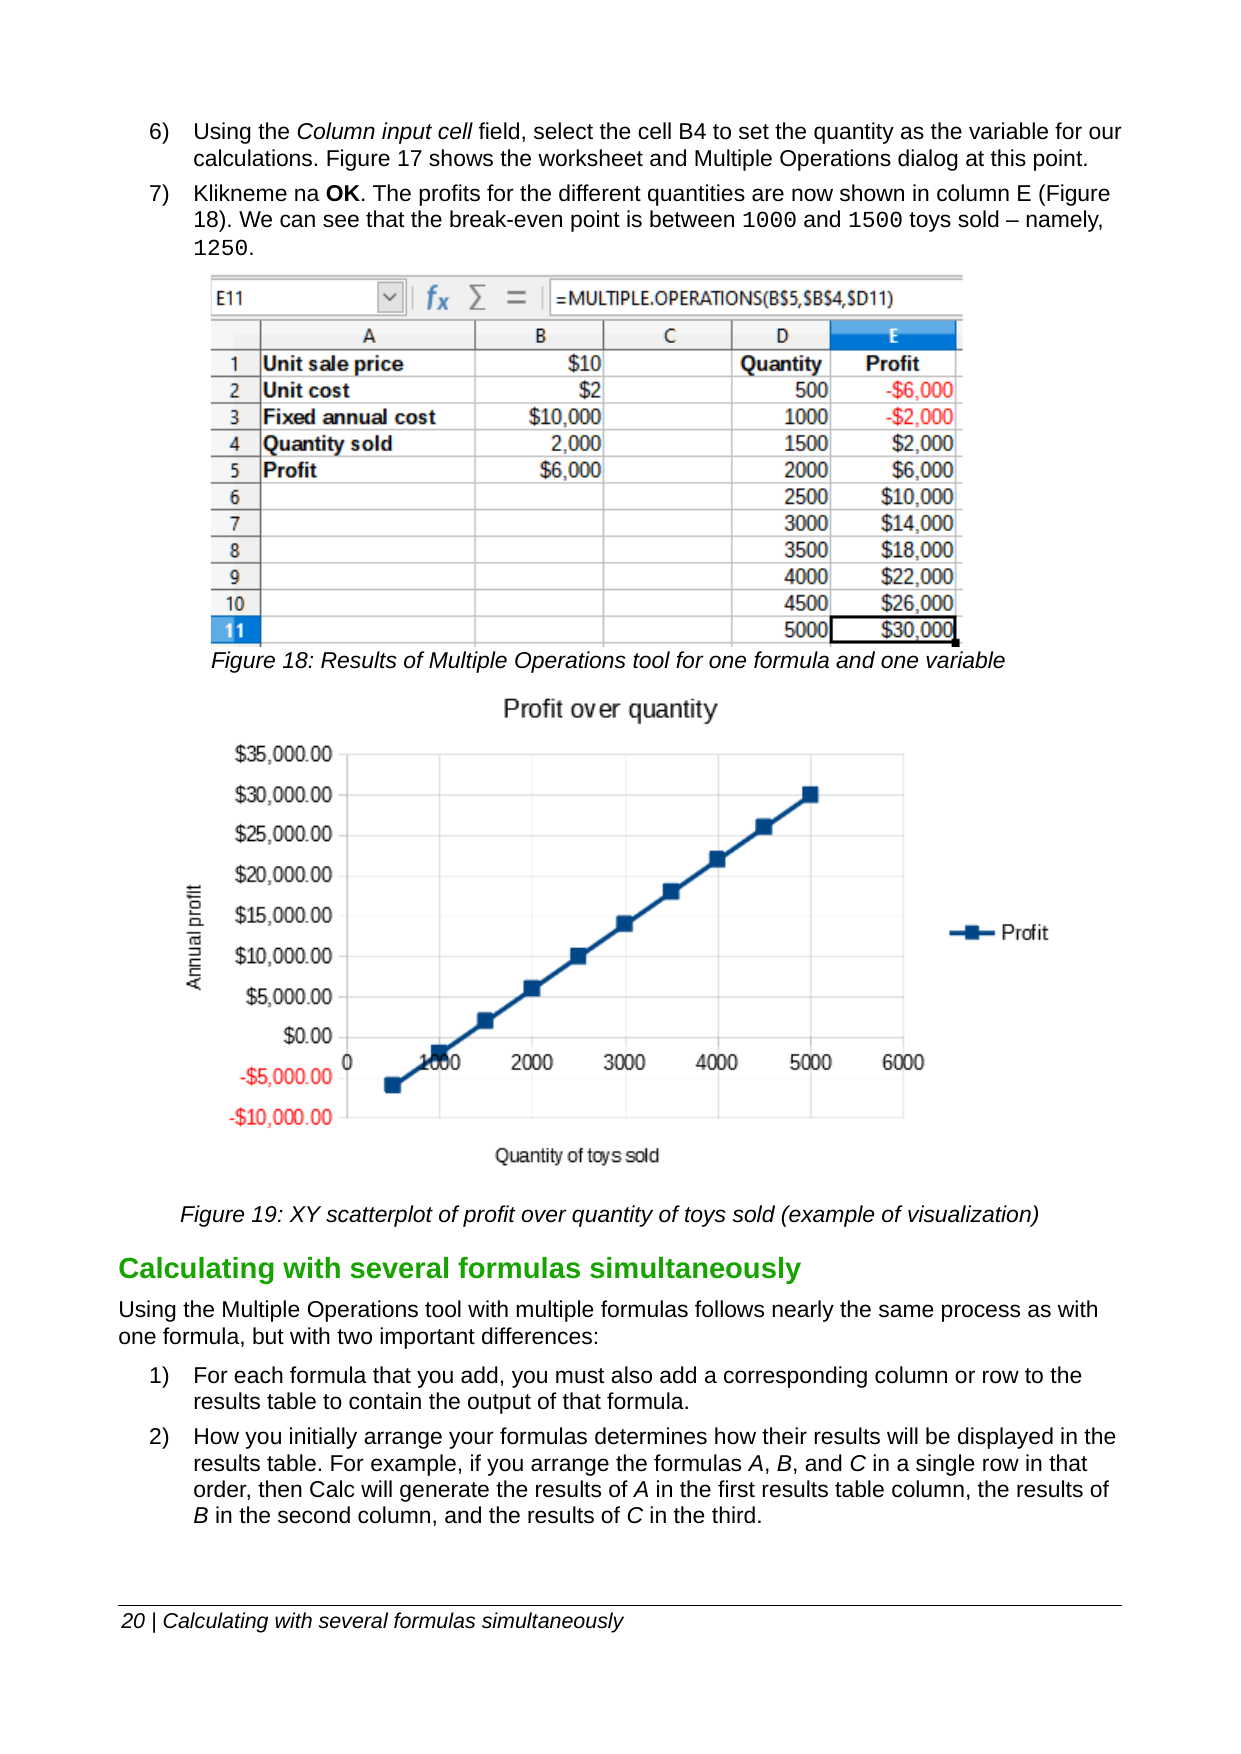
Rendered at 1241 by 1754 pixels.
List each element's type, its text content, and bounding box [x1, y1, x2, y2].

text Using the Multiple Operations tool with multiple formulas follows nearly the same process as with one formula, but with two important differences: [118, 1296, 1122, 1349]
text Figure 19: XY scatterplot of profit over quantity of toys sold (example of visualization) [180, 1175, 1060, 1227]
text Figure 18: Results of Multiple Operations tool for one formula and one variable [211, 275, 1029, 673]
list How you initially arrange your formulas determines how their results will be displayed in the results table. For example, if you arrange the formulas A, B, and C in a single row in that order, then Calc will generate the results of A in the first results table column, the results of B in the second column, and the results of C in the third. [169, 1423, 1122, 1528]
picture [180, 685, 1061, 1175]
list Using the Column input cell field, select the cell B4 to set the quantity as the variable for our calculations. Figure 17 shows the worksheet and Multiple Operations dialog at this point. [169, 118, 1122, 171]
subtitle Calculating with several formulas simultaneously [118, 1251, 1122, 1284]
list For each formula that you add, you must also add a corresponding column or row to the results table to contain the output of that formula. [169, 1362, 1122, 1414]
picture [210, 274, 963, 647]
list Klikneme na OK. The profits for the different quantities are now shown in column E (Figure 18). We can see that the break-even point is between 1000 and 1500 toys sold – namely, 1250. [169, 180, 1122, 263]
